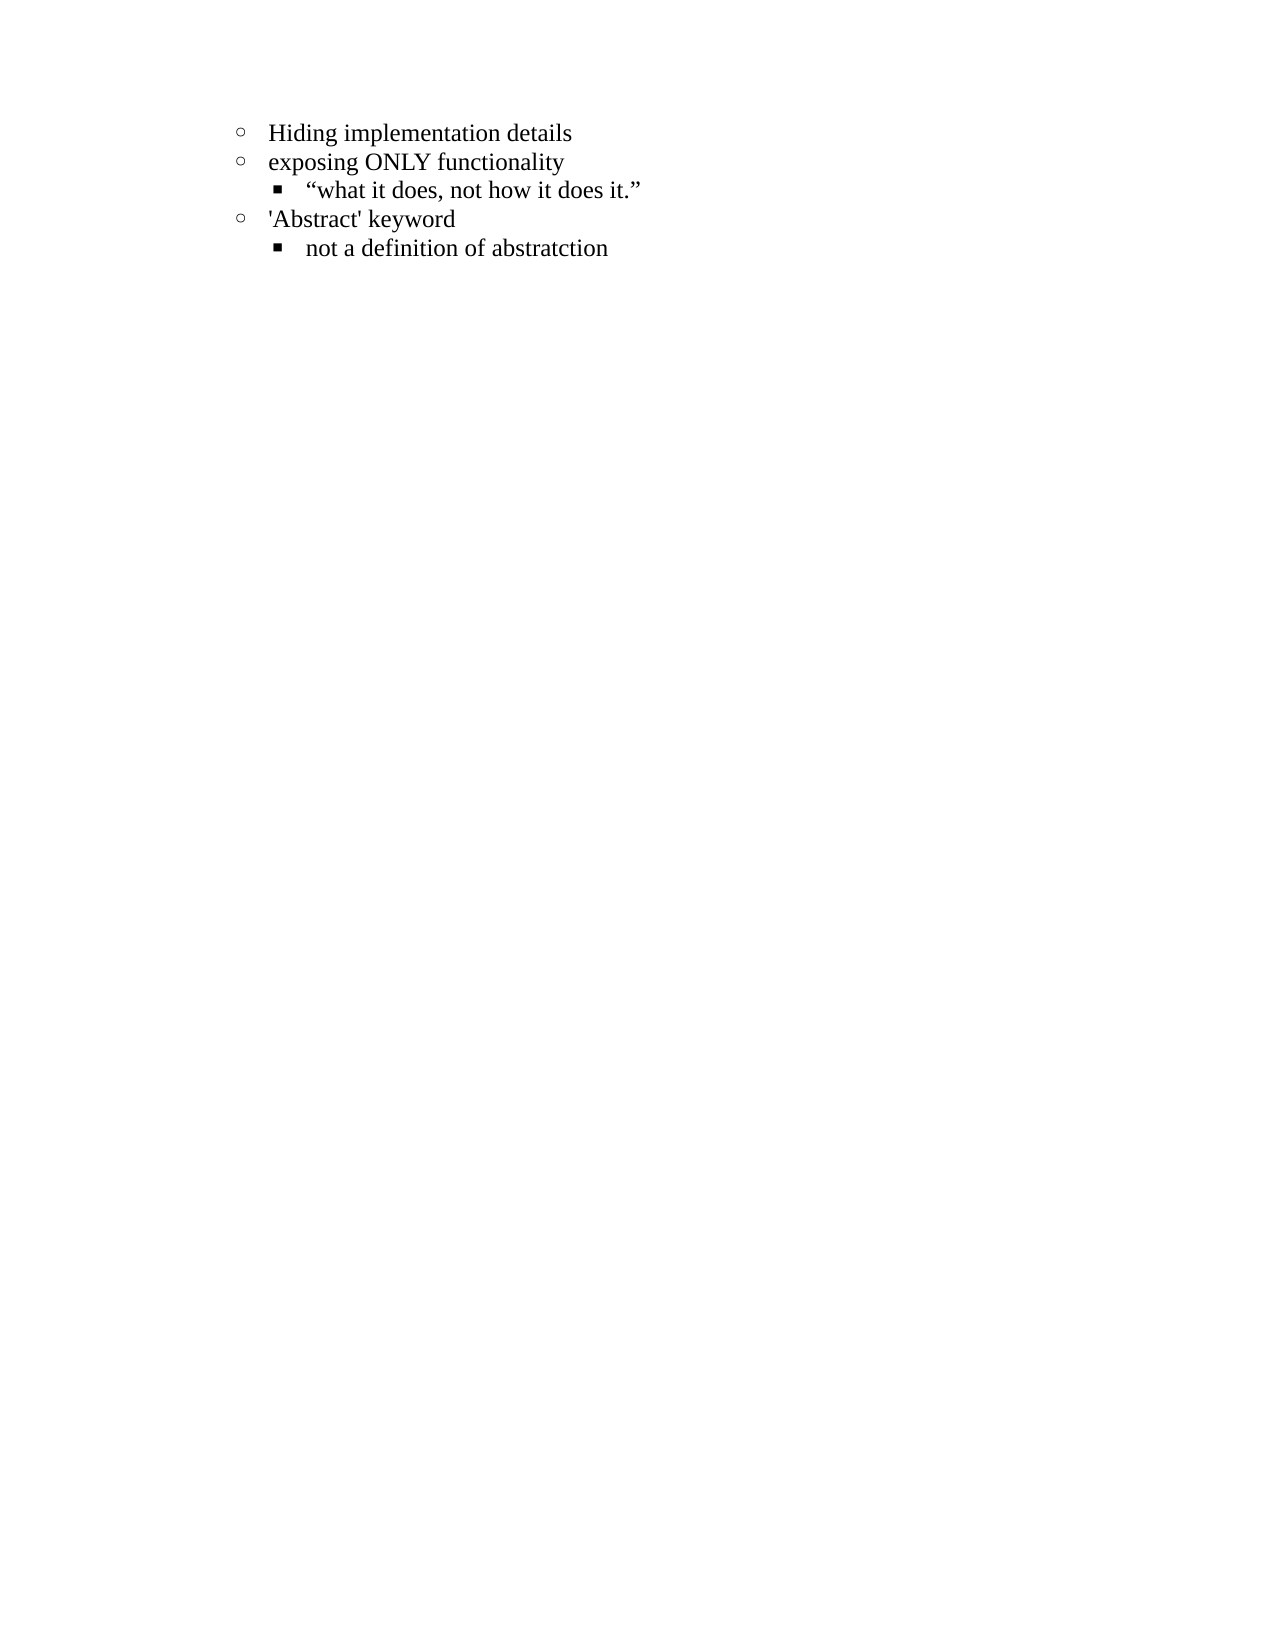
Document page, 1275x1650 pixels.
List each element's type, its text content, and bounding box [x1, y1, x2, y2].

list not a definition of abstratction [268, 233, 1157, 262]
list 'Abstract' keyword [231, 204, 1157, 233]
list Hiding implementation details [231, 118, 1157, 147]
list “what it does, not how it does it.” [268, 176, 1157, 204]
list exposing ONLY functionality [231, 147, 1157, 176]
